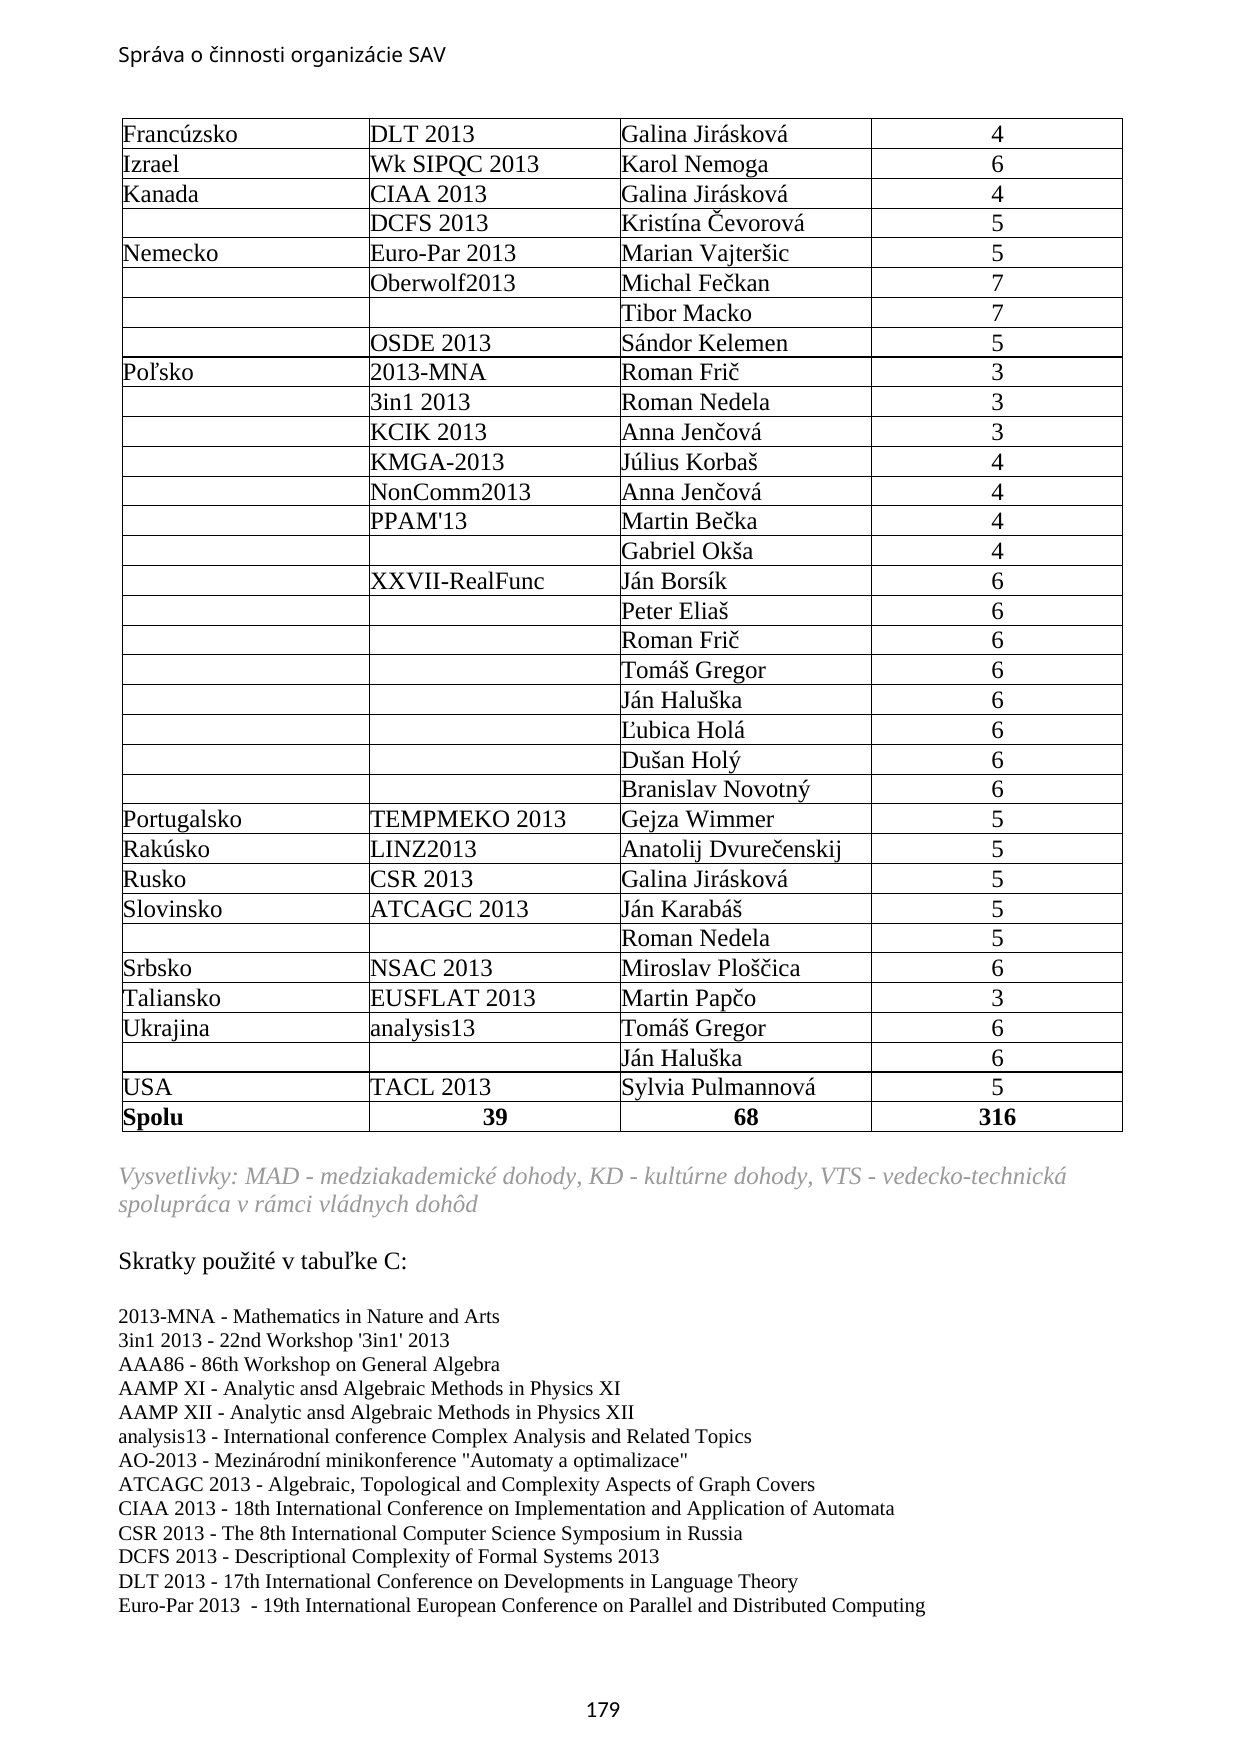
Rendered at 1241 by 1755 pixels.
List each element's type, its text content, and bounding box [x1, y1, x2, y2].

table_cell PPAM'13 [370, 506, 620, 535]
table_cell [123, 506, 369, 535]
table_cell [370, 685, 620, 714]
table_cell analysis13 [370, 1013, 620, 1042]
table_cell 5 [872, 864, 1122, 893]
table_cell 4 [872, 179, 1122, 207]
table_cell Branislav Novotný [621, 775, 871, 803]
table_cell Anna Jenčová [621, 477, 871, 505]
table_cell Ján Borsík [621, 566, 871, 595]
table_cell CIAA 2013 [370, 179, 620, 207]
table_cell Galina Jirásková [621, 119, 871, 148]
table_cell Anna Jenčová [621, 417, 871, 446]
table_cell Poľsko [123, 358, 369, 386]
text AAMP XII - Analytic ansd Algebraic Methods in Physics XII [118, 1400, 1122, 1424]
text Vysvetlivky: MAD - medziakademické dohody, KD - kultúrne dohody, VTS - vedecko-technická spolupráca v rámci vládnych dohôd [118, 1132, 1122, 1246]
table_cell Portugalsko [123, 804, 369, 833]
table_cell Sándor Kelemen [621, 328, 871, 356]
table_cell 5 [872, 1073, 1122, 1101]
text AAA86 - 86th Workshop on General Algebra [118, 1352, 1122, 1376]
table_cell Tibor Macko [621, 298, 871, 327]
text analysis13 - International conference Complex Analysis and Related Topics [118, 1424, 1122, 1448]
table_cell Wk SIPQC 2013 [370, 149, 620, 178]
text AO-2013 - Mezinárodní minikonference "Automaty a optimalizace" [118, 1448, 1122, 1472]
table_cell 3 [872, 358, 1122, 386]
table_cell Taliansko [123, 983, 369, 1012]
table_cell Ján Karabáš [621, 894, 871, 922]
table_cell Ján Haluška [621, 1043, 871, 1071]
table_cell EUSFLAT 2013 [370, 983, 620, 1012]
table_cell USA [123, 1073, 369, 1101]
table_cell OSDE 2013 [370, 328, 620, 356]
table_cell [370, 745, 620, 773]
text DLT 2013 - 17th International Conference on Developments in Language Theory [118, 1568, 1122, 1593]
table_cell Ukrajina [123, 1013, 369, 1042]
text AAMP XI - Analytic ansd Algebraic Methods in Physics XI [118, 1376, 1122, 1400]
table_cell 39 [370, 1102, 620, 1131]
text DCFS 2013 - Descriptional Complexity of Formal Systems 2013 [118, 1544, 1122, 1568]
table_cell Roman Frič [621, 358, 871, 386]
table_cell [370, 655, 620, 684]
table_cell 4 [872, 119, 1122, 148]
table_cell [370, 1043, 620, 1071]
table_cell 6 [872, 626, 1122, 654]
text CIAA 2013 - 18th International Conference on Implementation and Application of Automata [118, 1496, 1122, 1520]
table_cell Miroslav Ploščica [621, 953, 871, 982]
table_cell 4 [872, 536, 1122, 565]
table_cell 6 [872, 655, 1122, 684]
table_cell Galina Jirásková [621, 864, 871, 893]
table_cell [123, 685, 369, 714]
text 2013-MNA - Mathematics in Nature and Arts [118, 1304, 1122, 1328]
table_cell 5 [872, 238, 1122, 267]
table_cell [370, 536, 620, 565]
table_cell DLT 2013 [370, 119, 620, 148]
table_cell Dušan Holý [621, 745, 871, 773]
table_cell 6 [872, 685, 1122, 714]
table_cell [370, 626, 620, 654]
table_cell Slovinsko [123, 894, 369, 922]
table_cell NSAC 2013 [370, 953, 620, 982]
table_cell [370, 596, 620, 624]
table_cell ATCAGC 2013 [370, 894, 620, 922]
table_cell Euro-Par 2013 [370, 238, 620, 267]
text ATCAGC 2013 - Algebraic, Topological and Complexity Aspects of Graph Covers [118, 1472, 1122, 1496]
table_cell Martin Papčo [621, 983, 871, 1012]
table_cell 7 [872, 298, 1122, 327]
table_cell [123, 268, 369, 297]
table_cell [123, 298, 369, 327]
table_cell 3 [872, 983, 1122, 1012]
table_cell 5 [872, 804, 1122, 833]
table_cell 6 [872, 715, 1122, 744]
table_cell 5 [872, 834, 1122, 863]
table_cell Marian Vajteršic [621, 238, 871, 267]
table_cell [123, 328, 369, 356]
table_cell Anatolij Dvurečenskij [621, 834, 871, 863]
table_cell DCFS 2013 [370, 209, 620, 237]
table_cell Ľubica Holá [621, 715, 871, 744]
table_cell [123, 655, 369, 684]
table_cell Izrael [123, 149, 369, 178]
table_cell 3 [872, 387, 1122, 416]
table_cell [123, 536, 369, 565]
table_cell Roman Nedela [621, 924, 871, 952]
table_cell [123, 417, 369, 446]
table_cell Július Korbaš [621, 447, 871, 476]
table_cell [123, 626, 369, 654]
table_cell 3in1 2013 [370, 387, 620, 416]
table_cell Spolu [123, 1102, 369, 1131]
table_cell Kanada [123, 179, 369, 207]
table_cell 6 [872, 1043, 1122, 1071]
table_cell 5 [872, 328, 1122, 356]
table_cell [370, 715, 620, 744]
table_cell Roman Frič [621, 626, 871, 654]
table_cell [123, 715, 369, 744]
table_cell 316 [872, 1102, 1122, 1131]
table_cell XXVII-RealFunc [370, 566, 620, 595]
table_cell Francúzsko [123, 119, 369, 148]
table_cell Oberwolf2013 [370, 268, 620, 297]
table_cell [123, 1043, 369, 1071]
table_cell LINZ2013 [370, 834, 620, 863]
table_cell Rakúsko [123, 834, 369, 863]
table_cell [123, 387, 369, 416]
table_cell KMGA-2013 [370, 447, 620, 476]
text CSR 2013 - The 8th International Computer Science Symposium in Russia [118, 1520, 1122, 1544]
table_cell [123, 477, 369, 505]
table_cell 4 [872, 477, 1122, 505]
table_cell TACL 2013 [370, 1073, 620, 1101]
table_cell Gejza Wimmer [621, 804, 871, 833]
table_cell 4 [872, 506, 1122, 535]
table_cell 68 [621, 1102, 871, 1131]
table_cell Nemecko [123, 238, 369, 267]
table_cell 6 [872, 953, 1122, 982]
table_cell [123, 924, 369, 952]
table_cell [123, 566, 369, 595]
table_cell Tomáš Gregor [621, 655, 871, 684]
table_cell Gabriel Okša [621, 536, 871, 565]
table_cell 3 [872, 417, 1122, 446]
table_cell Srbsko [123, 953, 369, 982]
table_cell 4 [872, 447, 1122, 476]
table_cell 6 [872, 149, 1122, 178]
table_cell 6 [872, 596, 1122, 624]
table_cell [370, 775, 620, 803]
table_cell 5 [872, 924, 1122, 952]
table_cell Karol Nemoga [621, 149, 871, 178]
table_cell 6 [872, 1013, 1122, 1042]
text Skratky použité v tabuľke C: [118, 1246, 1122, 1304]
text 3in1 2013 - 22nd Workshop '3in1' 2013 [118, 1328, 1122, 1352]
table_cell Galina Jirásková [621, 179, 871, 207]
table_cell [370, 298, 620, 327]
table_cell [123, 209, 369, 237]
table_cell [123, 596, 369, 624]
table_cell [123, 775, 369, 803]
table_cell Sylvia Pulmannová [621, 1073, 871, 1101]
table_cell 6 [872, 745, 1122, 773]
table_cell Ján Haluška [621, 685, 871, 714]
table_cell Michal Fečkan [621, 268, 871, 297]
table_cell 2013-MNA [370, 358, 620, 386]
table_cell [123, 745, 369, 773]
table_cell KCIK 2013 [370, 417, 620, 446]
table_cell Roman Nedela [621, 387, 871, 416]
table_cell Peter Eliaš [621, 596, 871, 624]
text Euro-Par 2013 - 19th International European Conference on Parallel and Distributed Computing [118, 1593, 1122, 1617]
table_cell Rusko [123, 864, 369, 893]
table_cell Tomáš Gregor [621, 1013, 871, 1042]
table_cell CSR 2013 [370, 864, 620, 893]
table_cell 5 [872, 894, 1122, 922]
table_cell 7 [872, 268, 1122, 297]
table_cell Kristína Čevorová [621, 209, 871, 237]
table_cell Martin Bečka [621, 506, 871, 535]
table_cell NonComm2013 [370, 477, 620, 505]
table_cell [123, 447, 369, 476]
table_cell TEMPMEKO 2013 [370, 804, 620, 833]
table_cell 6 [872, 566, 1122, 595]
table_cell 5 [872, 209, 1122, 237]
table_cell 6 [872, 775, 1122, 803]
table_cell [370, 924, 620, 952]
